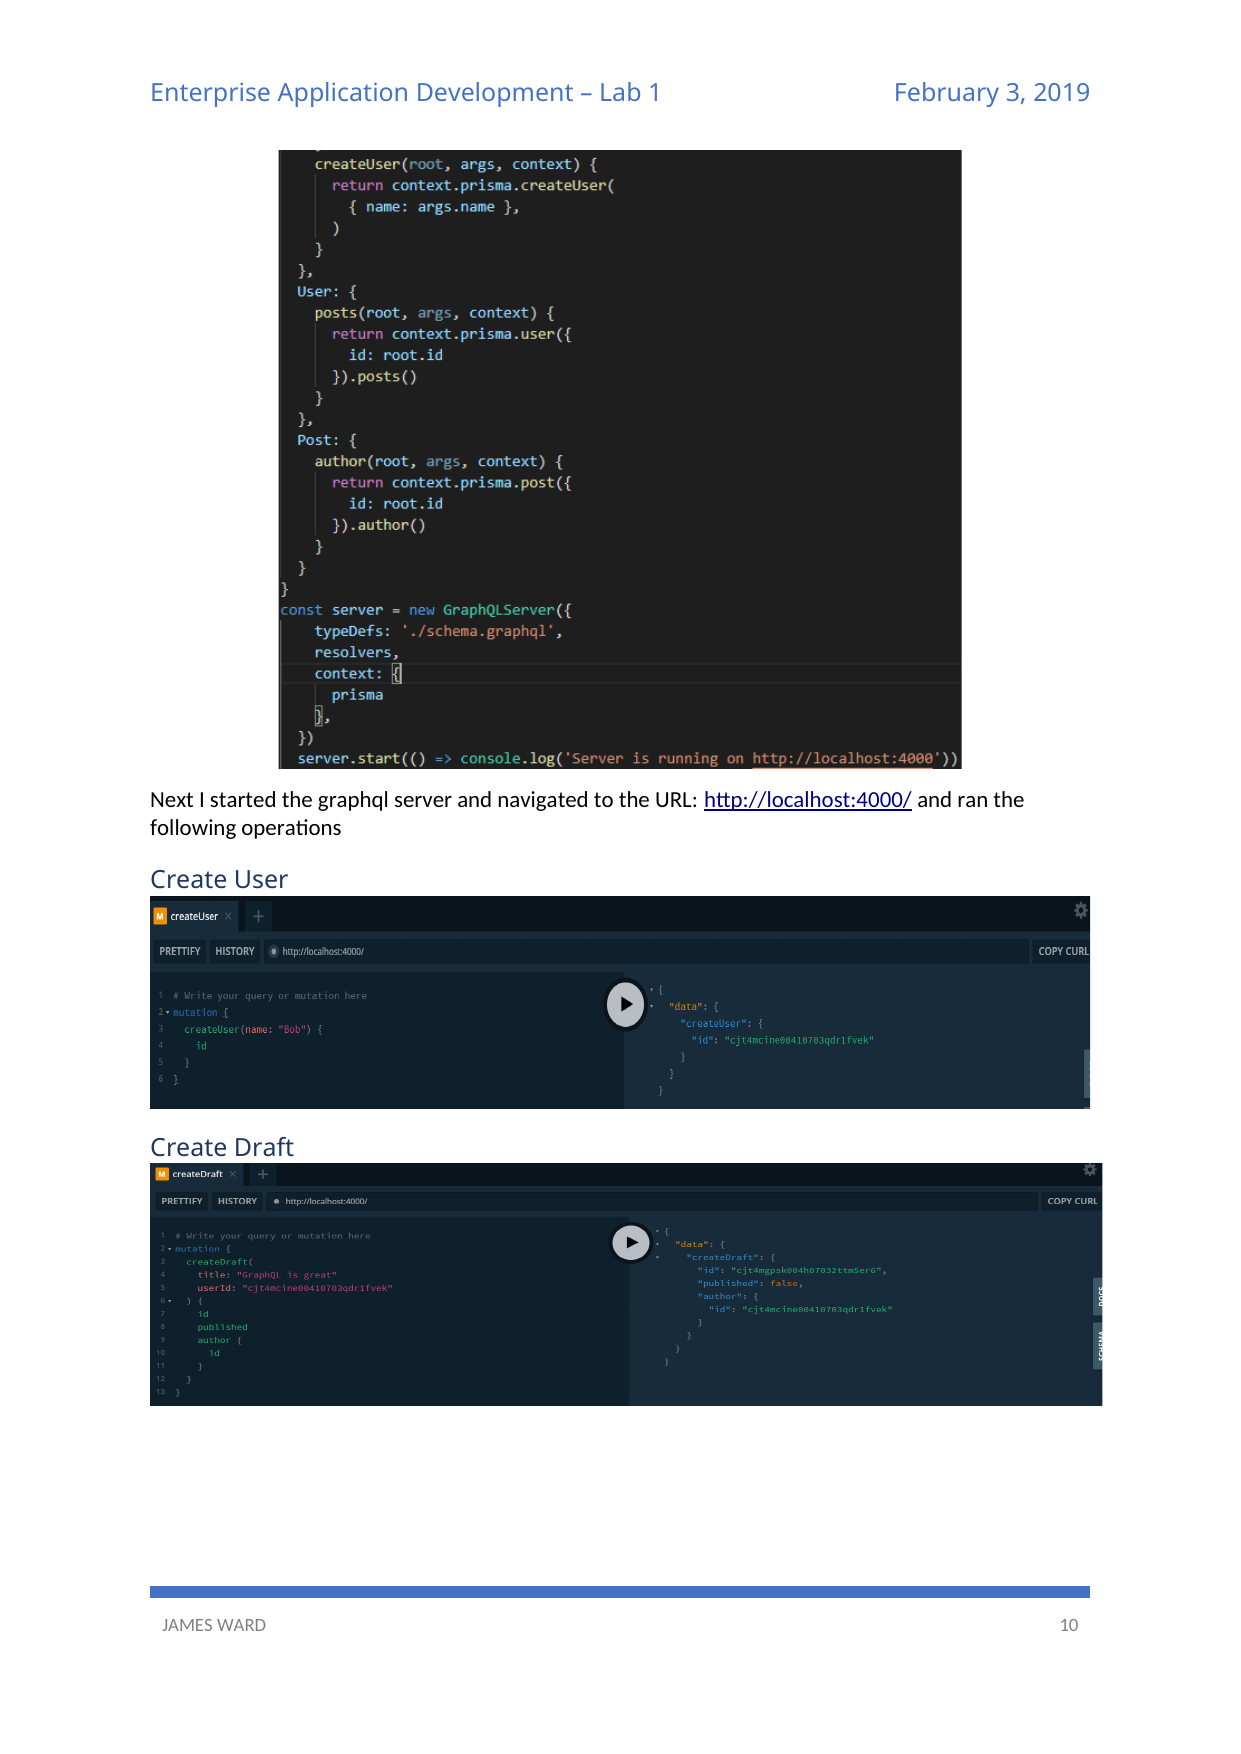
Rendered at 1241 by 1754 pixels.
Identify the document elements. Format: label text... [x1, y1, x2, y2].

text Next I started the graphql server and navigated to the URL: http://localhost:4000/ and ran the following operations [150, 785, 1090, 841]
subtitle Create Draft [150, 1129, 1090, 1163]
subtitle Create User [150, 862, 1090, 896]
